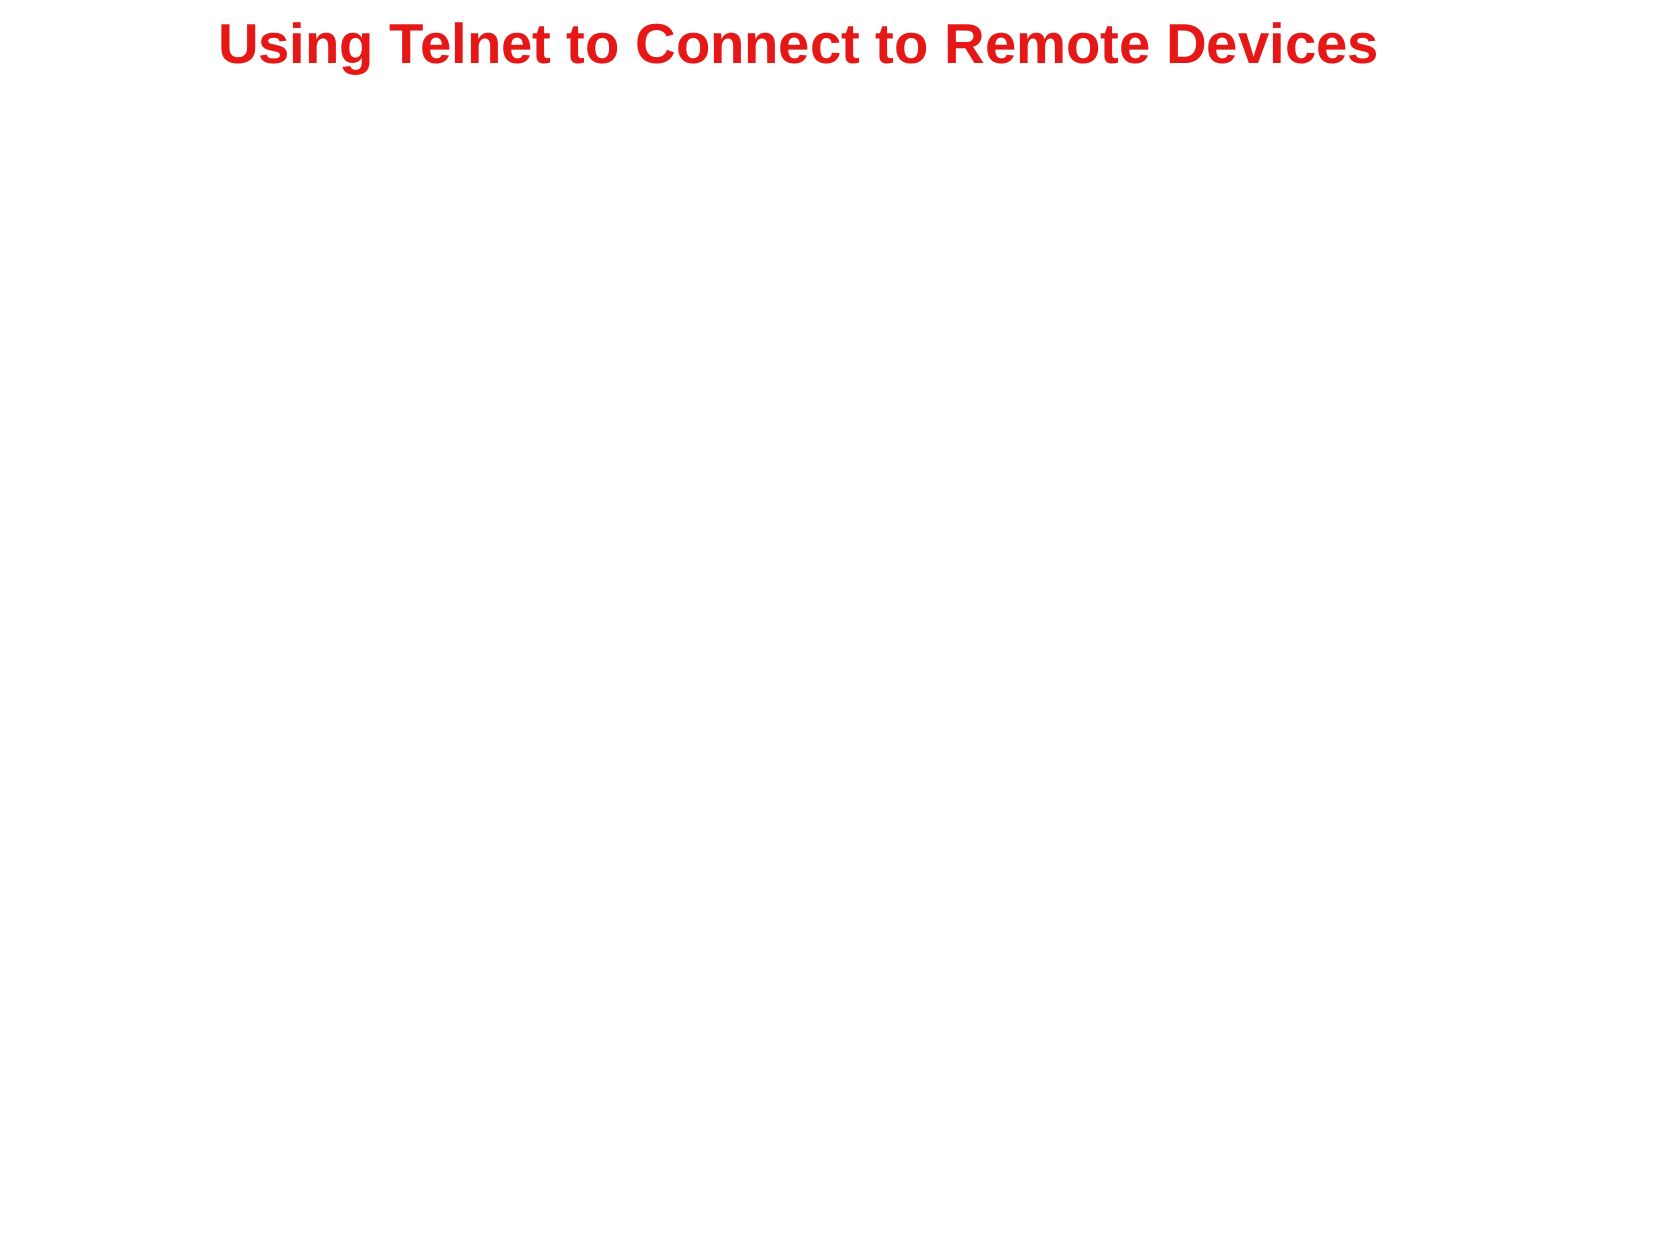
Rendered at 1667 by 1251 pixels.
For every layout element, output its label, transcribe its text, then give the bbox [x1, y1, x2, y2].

text_box Using Telnet to Connect to Remote Devices [5, 11, 1592, 76]
